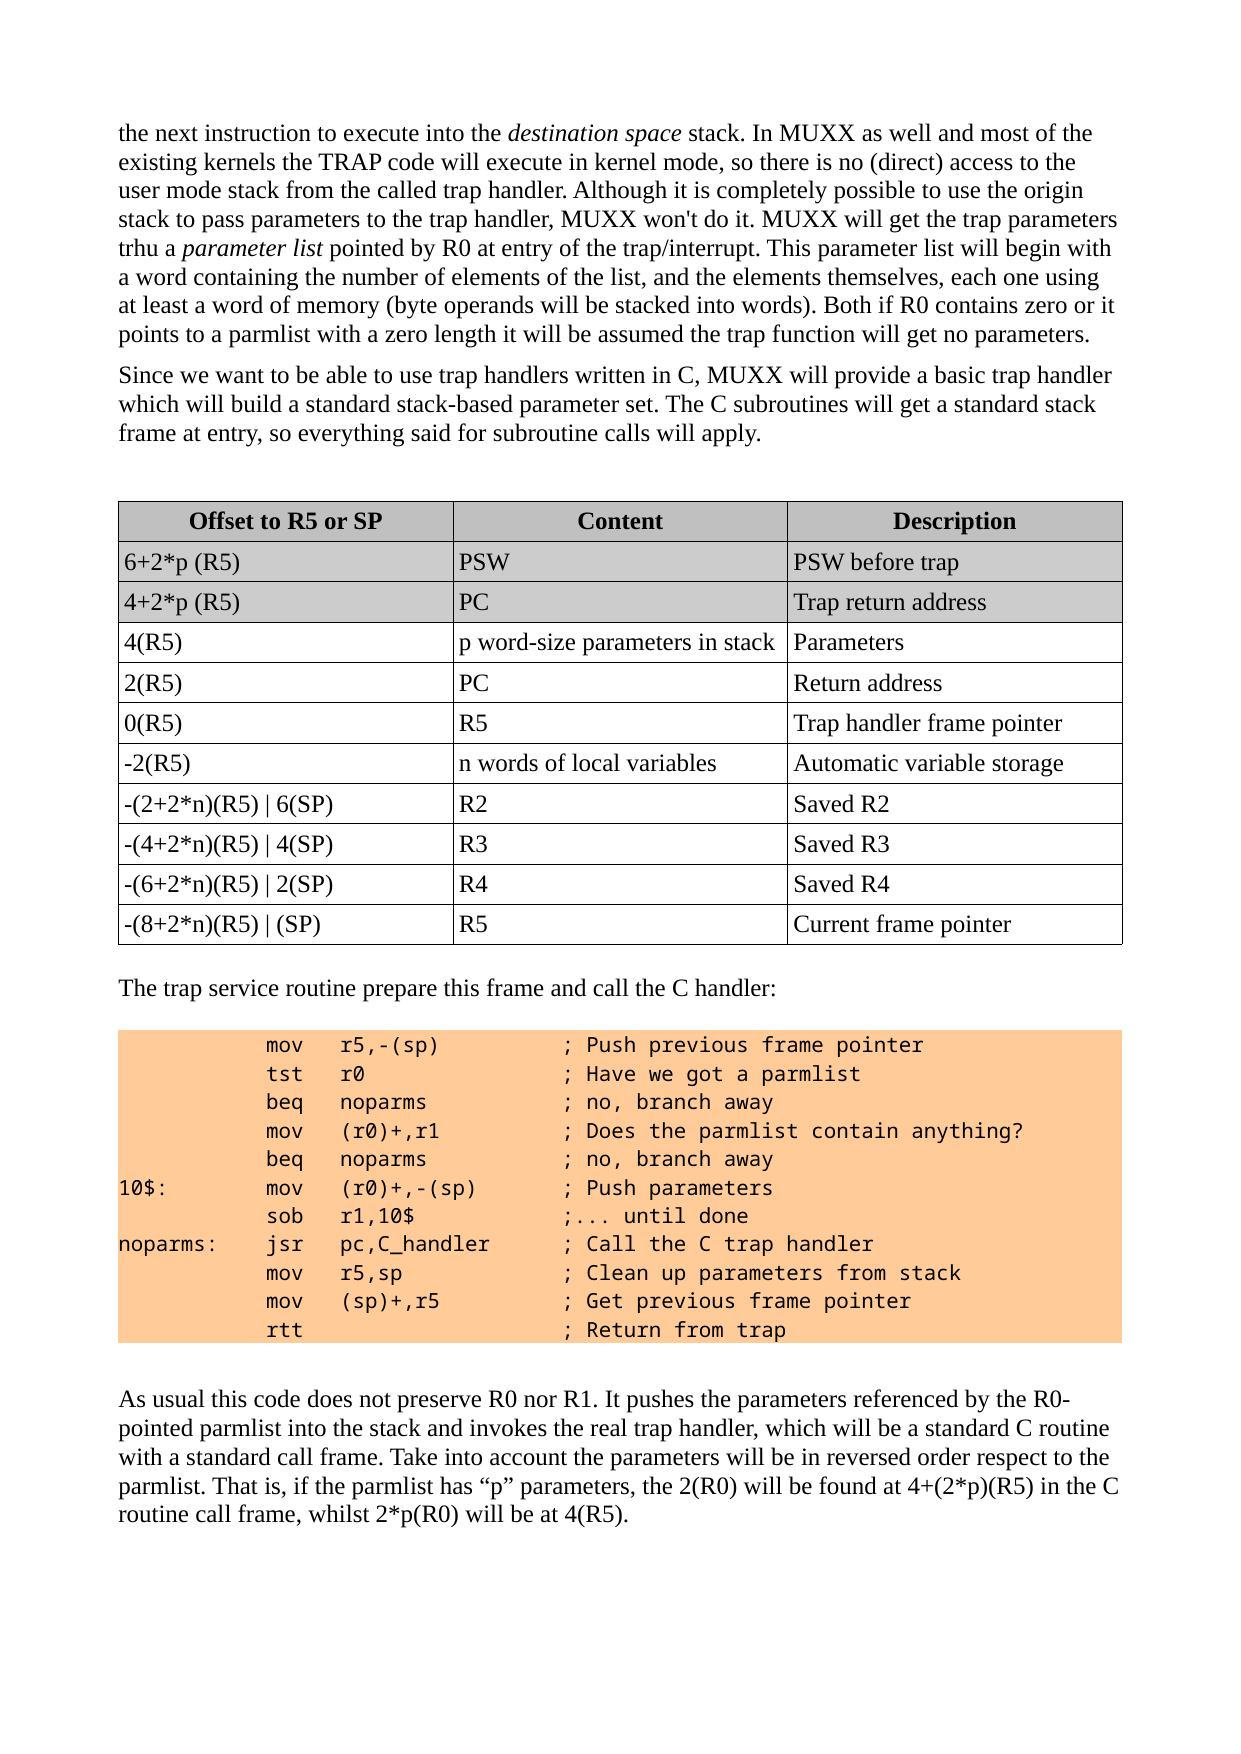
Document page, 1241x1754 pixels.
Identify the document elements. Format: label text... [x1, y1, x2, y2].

table_header Content [454, 502, 787, 541]
table_cell Saved R2 [788, 784, 1122, 823]
table_cell 6+2*p (R5) [119, 542, 453, 581]
table_cell Trap return address [788, 582, 1122, 622]
text The trap service routine prepare this frame and call the C handler: [118, 973, 1122, 1002]
table_cell Saved R4 [788, 865, 1122, 904]
table_cell PC [454, 663, 787, 702]
table_cell p word-size parameters in stack [454, 623, 787, 662]
table_cell R3 [454, 824, 787, 863]
table_cell Saved R3 [788, 824, 1122, 863]
text mov (sp)+,r5 ; Get previous frame pointer [118, 1286, 1122, 1315]
text 10$: mov (r0)+,-(sp) ; Push parameters [118, 1173, 1122, 1201]
table_cell 4(R5) [119, 623, 453, 662]
table_cell n words of local variables [454, 744, 787, 783]
text tst r0 ; Have we got a parmlist [118, 1059, 1122, 1087]
text mov (r0)+,r1 ; Does the parmlist contain anything? [118, 1116, 1122, 1144]
table_cell R2 [454, 784, 787, 823]
text rtt ; Return from trap [118, 1315, 1122, 1343]
table_cell Automatic variable storage [788, 744, 1122, 783]
text beq noparms ; no, branch away [118, 1087, 1122, 1116]
text mov r5,sp ; Clean up parameters from stack [118, 1258, 1122, 1286]
table_cell Parameters [788, 623, 1122, 662]
table_cell -(8+2*n)(R5) | (SP) [119, 905, 453, 944]
table_header Offset to R5 or SP [119, 502, 453, 541]
table_cell -(2+2*n)(R5) | 6(SP) [119, 784, 453, 823]
table_cell R5 [454, 905, 787, 944]
table_cell Current frame pointer [788, 905, 1122, 944]
table_cell PSW before trap [788, 542, 1122, 581]
table_cell PC [454, 582, 787, 622]
table_cell Return address [788, 663, 1122, 702]
text Since we want to be able to use trap handlers written in C, MUXX will provide a basic trap handler which will build a standard stack-based parameter set. The C subroutines will get a standard stack frame at entry, so everything said for subroutine calls will apply. [118, 361, 1122, 447]
table_cell -(6+2*n)(R5) | 2(SP) [119, 865, 453, 904]
text beq noparms ; no, branch away [118, 1144, 1122, 1173]
table_cell -2(R5) [119, 744, 453, 783]
table_cell -(4+2*n)(R5) | 4(SP) [119, 824, 453, 863]
table_cell R5 [454, 703, 787, 742]
text mov r5,-(sp) ; Push previous frame pointer [118, 1030, 1122, 1059]
text sob r1,10$ ;... until done [118, 1201, 1122, 1229]
table_cell Trap handler frame pointer [788, 703, 1122, 742]
text As usual this code does not preserve R0 nor R1. It pushes the parameters referenced by the R0-pointed parmlist into the stack and invokes the real trap handler, which will be a standard C routine with a standard call frame. Take into account the parameters will be in reversed order respect to the parmlist. That is, if the parmlist has “p” parameters, the 2(R0) will be found at 4+(2*p)(R5) in the C routine call frame, whilst 2*p(R0) will be at 4(R5). [118, 1384, 1122, 1528]
table_cell 4+2*p (R5) [119, 582, 453, 622]
table_cell PSW [454, 542, 787, 581]
text noparms: jsr pc,C_handler ; Call the C trap handler [118, 1229, 1122, 1258]
table_cell R4 [454, 865, 787, 904]
table_cell 2(R5) [119, 663, 453, 702]
table_cell 0(R5) [119, 703, 453, 742]
text the next instruction to execute into the destination space stack. In MUXX as well and most of the existing kernels the TRAP code will execute in kernel mode, so there is no (direct) access to the user mode stack from the called trap handler. Although it is completely possible to use the origin stack to pass parameters to the trap handler, MUXX won't do it. MUXX will get the trap parameters trhu a parameter list pointed by R0 at entry of the trap/interrupt. This parameter list will begin with a word containing the number of elements of the list, and the elements themselves, each one using at least a word of memory (byte operands will be stacked into words). Both if R0 contains zero or it points to a parmlist with a zero length it will be assumed the trap function will get no parameters. [118, 118, 1122, 348]
table_header Description [788, 502, 1122, 541]
